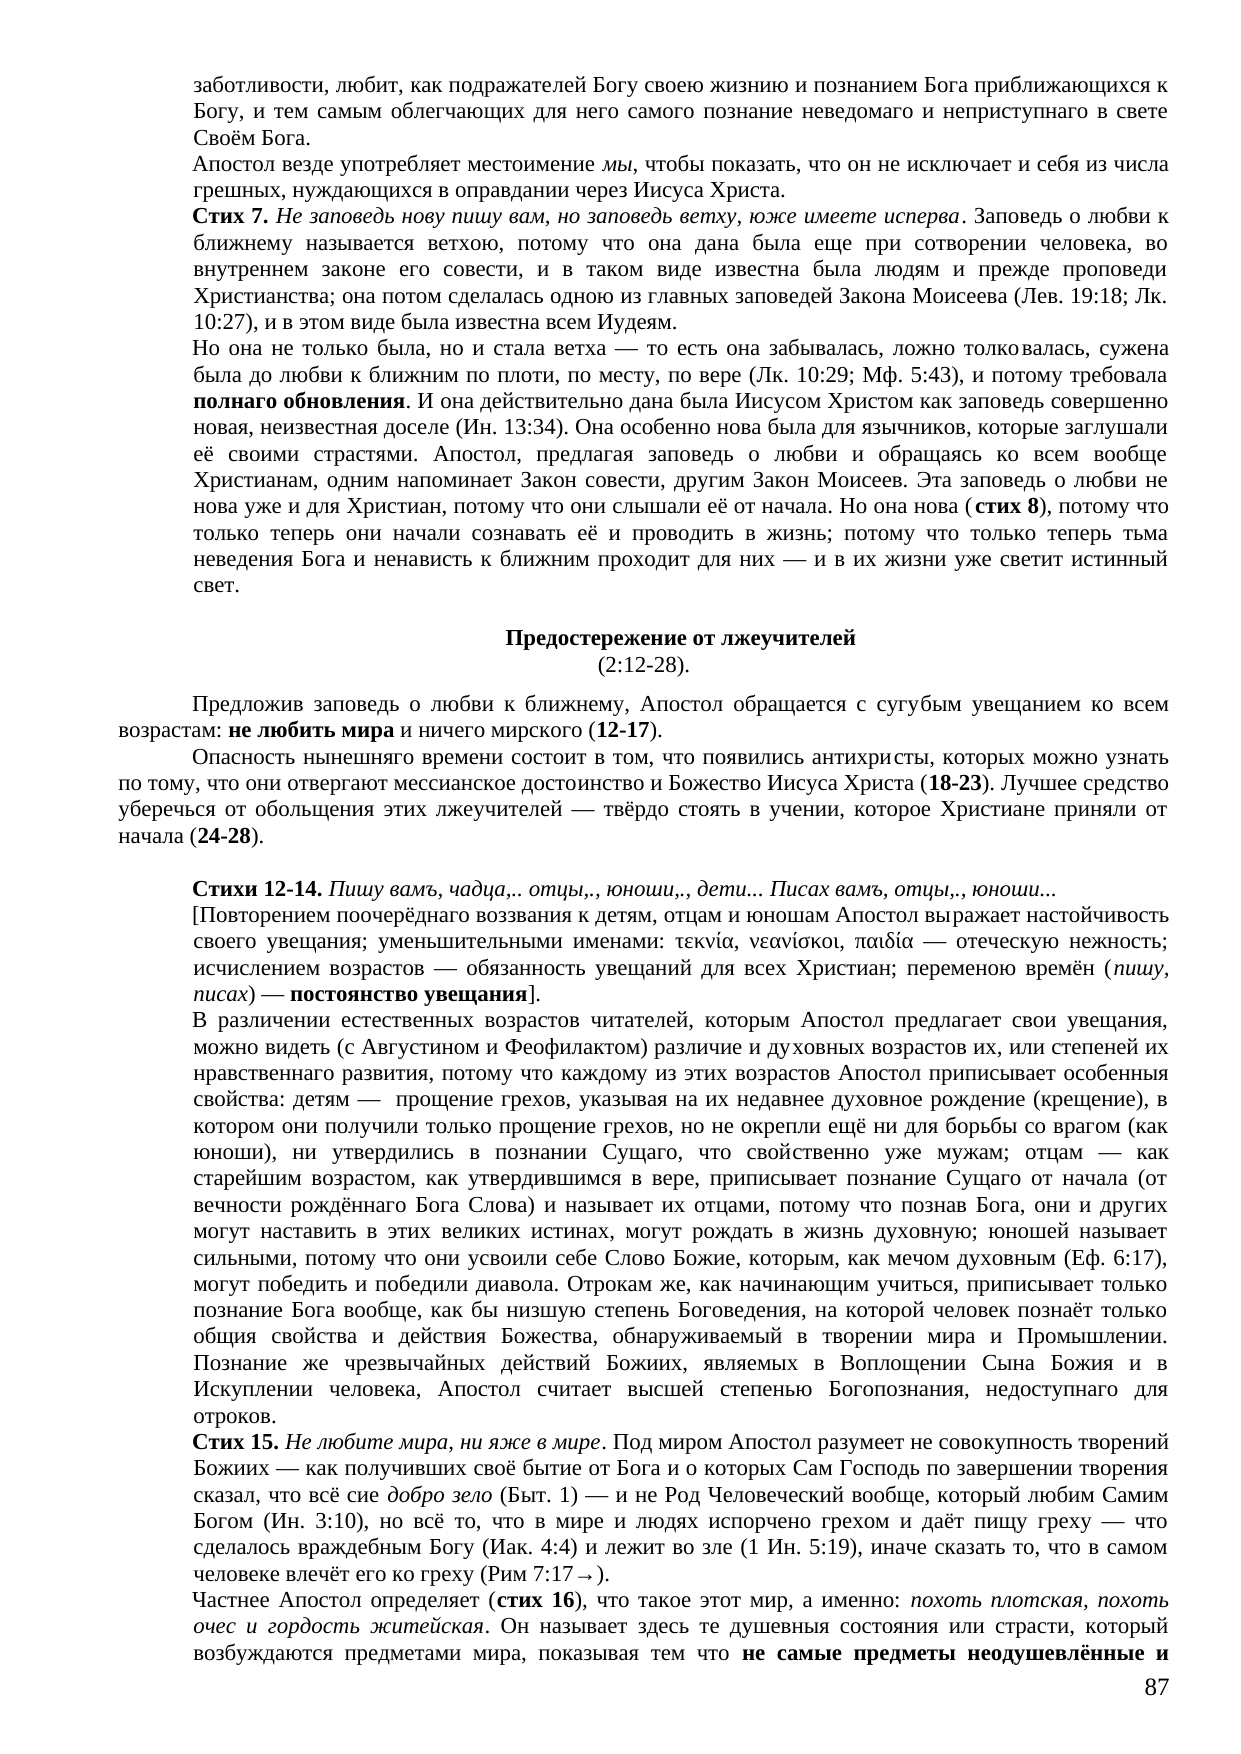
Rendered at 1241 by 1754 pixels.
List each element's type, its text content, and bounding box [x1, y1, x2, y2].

text Опасность нынешняго времени состоит в том, что появились антихри­сты, которых можно узнать по тому, что они отвергают мессианское досто­инство и Божество Иисуса Христа (18-23). Лучшее средство уберечься от обольщения этих лжеучителей — твёрдо стоять в учении, которое Христиане приняли от начала (24-28). [118, 743, 1169, 848]
text Но она не только была, но и стала ветха — то есть она забывалась, ложно толко­валась, сужена была до любви к ближним по плоти, по месту, по вере (Лк. 10:29; Мф. 5:43), и потому требовала полнаго обновления. И она действительно дана была Иисусом Христом как заповедь совершенно новая, неизвестная досе­ле (Ин. 13:34). Она особенно нова была для язычников, которые заглушали её своими страстями. Апостол, предлагая заповедь о любви и обращаясь ко всем вообще Христианам, одним напоминает Закон совести, другим Закон Моисеев. Эта заповедь о любви не нова уже и для Христиан, потому что они слышали её от начала. Но она нова (стих 8), потому что только теперь они начали сознавать её и проводить в жизнь; потому что только теперь тьма неведения Бога и нена­висть к ближним проходит для них — и в их жизни уже светит истинный свет. [192, 334, 1169, 598]
text Предостережение от лжеучителей [192, 624, 1169, 651]
text заботливости, любит, как подражате­лей Богу своею жизнию и познанием Бога приближающихся к Богу, и тем са­мым облегчающих для него самого познание неведомаго и неприступнаго в свете Своём Бога. [192, 71, 1169, 150]
text В различении естественных возрастов читателей, которым Апостол предлагает свои увещания, можно видеть (с Августином и Феофилактом) различие и ду­ховных возрастов их, или степеней их нравственнаго развития, потому что каж­дому из этих возрастов Апостол приписывает особенныя свойства: детям — прощение грехов, указывая на их недавнее духовное рождение (крещение), в котором они получили только прощение грехов, но не окрепли ещё ни для борьбы со врагом (как юноши), ни утвердились в познании Сущаго, что свой­ственно уже мужам; отцам — как старейшим возрастом, как утвердившимся в вере, приписывает познание Сущаго от начала (от вечности рождённаго Бога Слова) и называет их отцами, потому что познав Бога, они и других могут наставить в этих великих истинах, могут рождать в жизнь духовную; юношей называет сильными, потому что они усвоили себе Слово Божие, которым, как мечом духовным (Еф. 6:17), могут победить и победили диавола. Отрокам же, как начинающим учиться, приписывает только познание Бога вообще, как бы низшую степень Боговедения, на которой человек познаёт только общия свой­ства и действия Божества, обнаруживаемый в творении мира и Промышлении. Познание же чрезвычайных действий Божиих, являемых в Воплощении Сына Божия и в Искуплении человека, Апостол считает высшей степенью Богопознания, недоступнаго для отроков. [192, 1006, 1169, 1428]
text [Повторением поочерёднаго воззвания к детям, отцам и юношам Апостол вы­ражает настойчивость своего увещания; уменьшительными именами: τεκνία, νεανίσκοι, παιδία — отеческую нежность; исчислением возрастов — обязанность увещаний для всех Христиан; переменою времён (пишу, писах) — постоянство увещания]. [192, 901, 1169, 1006]
text (2:12-28). [118, 651, 1169, 677]
text Предложив заповедь о любви к ближнему, Апостол обращается с сугу­бым увещанием ко всем возрастам: не любить мира и ничего мирского (12-17). [118, 690, 1169, 743]
text Стихи 12-14. Пишу вамъ, чадца,.. отцы,., юноши,., дети... Писах вамъ, отцы,., юноши... [192, 874, 1169, 901]
text Апостол везде употребляет местоимение мы, чтобы показать, что он не исклю­чает и себя из числа грешных, нуждающихся в оправдании через Иисуса Христа. [192, 150, 1169, 203]
text Частнее Апостол определяет (стих 16), что такое этот мир, а именно: похоть плотская, похоть очес и гордость житейская. Он называет здесь те душевныя состояния или страсти, который возбуждаются предметами мира, показывая тем что не самые предметы неодушевлённые и [192, 1586, 1169, 1665]
text Стих 15. Не любите мира, ни яже в мире. Под миром Апостол разумеет не сово­купность творений Божиих — как получивших своё бытие от Бога и о которых Сам Господь по завершении творения сказал, что всё сие добро зело (Быт. 1) — и не Род Человеческий вообще, который любим Самим Богом (Ин. 3:10), но всё то, что в мире и людях испорчено грехом и даёт пищу греху — что сделалось враждебным Богу (Иак. 4:4) и лежит во зле (1 Ин. 5:19), иначе сказать то, что в самом человеке влечёт его ко греху (Рим 7:17→). [192, 1428, 1169, 1586]
text Стих 7. Не заповедь нову пишу вам, но заповедь ветху, юже имеете исперва. Запо­ведь о любви к ближнему называется ветхою, потому что она дана была еще при сотворении человека, во внутреннем законе его совести, и в таком виде известна была людям и прежде проповеди Христианства; она потом сделалась одною из главных заповедей Закона Моисеева (Лев. 19:18; Лк. 10:27), и в этом виде была известна всем Иудеям. [192, 203, 1169, 334]
